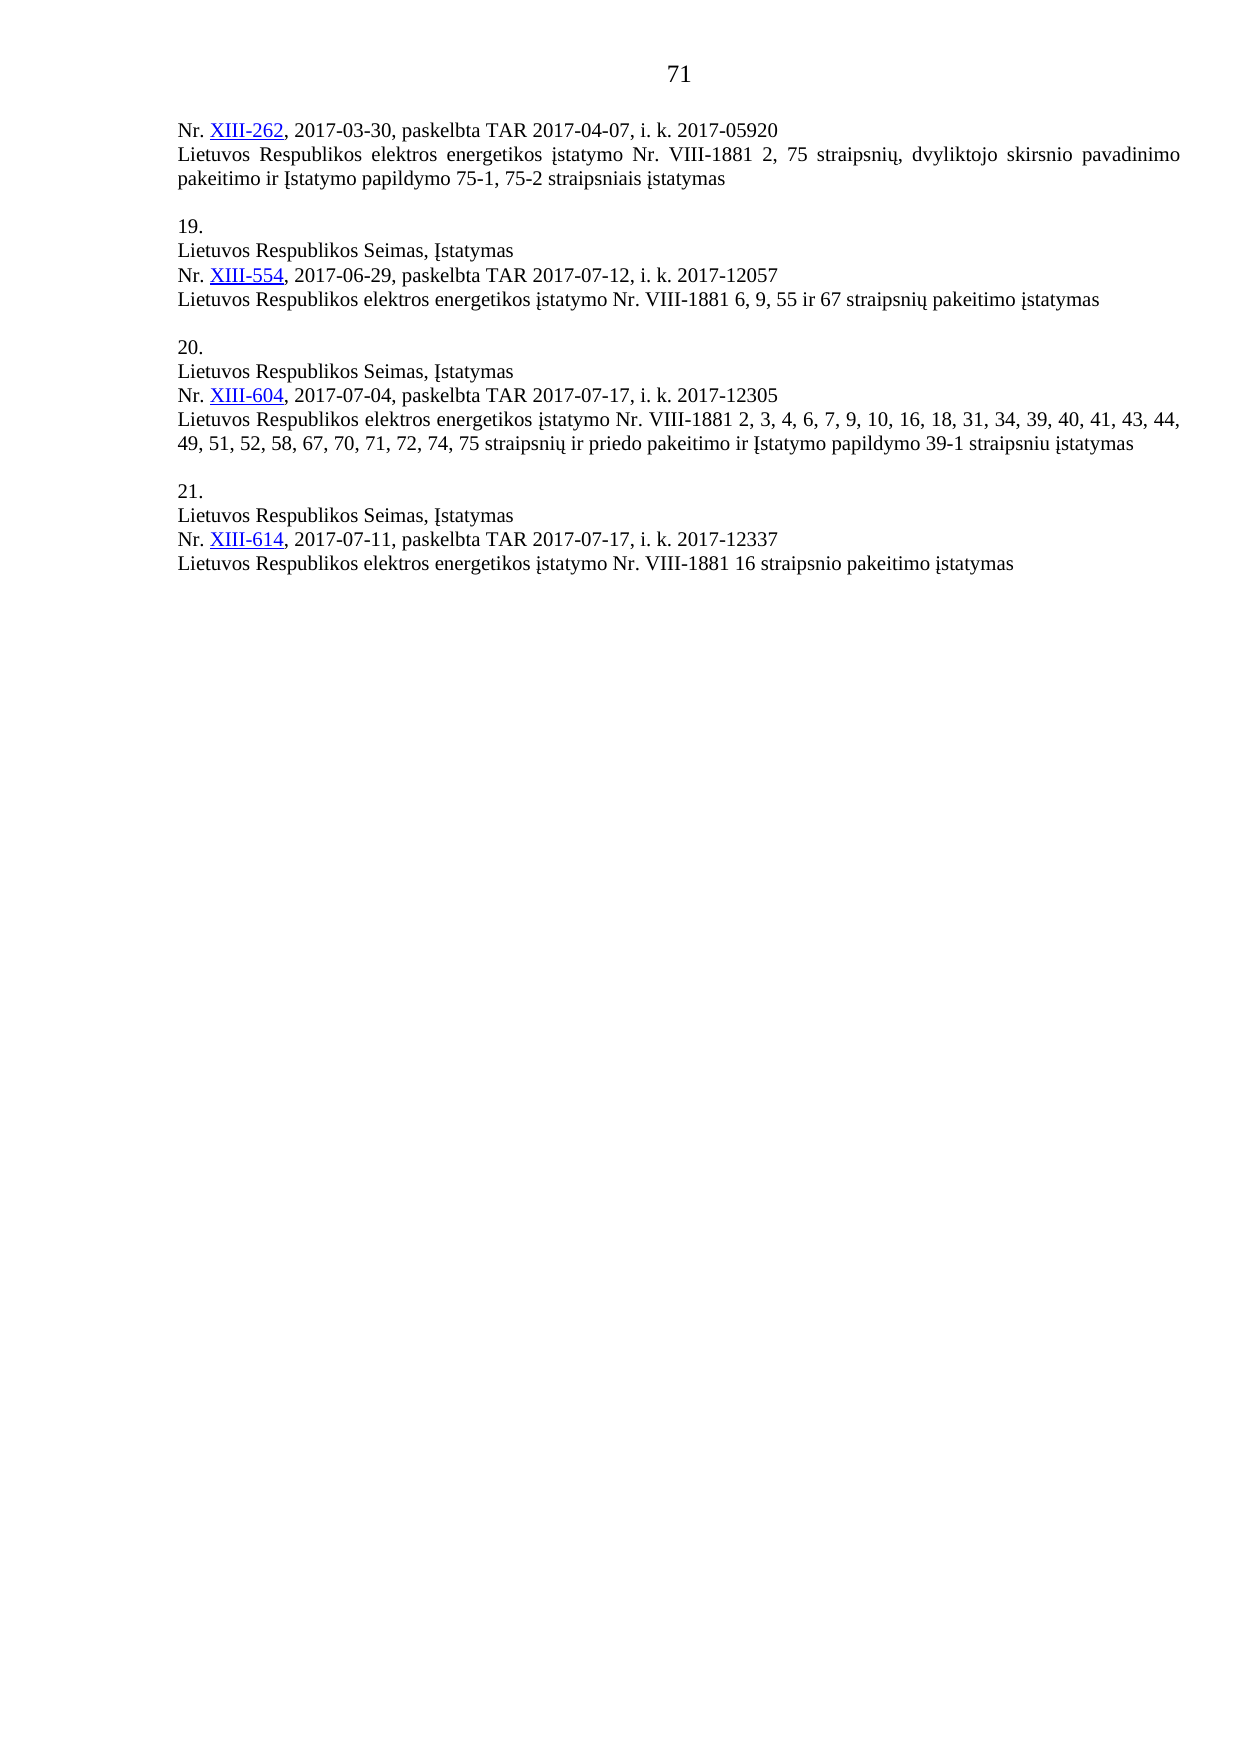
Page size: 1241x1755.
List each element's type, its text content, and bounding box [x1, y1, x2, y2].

text Nr. XIII-262, 2017-03-30, paskelbta TAR 2017-04-07, i. k. 2017-05920 [177, 118, 1181, 142]
text Lietuvos Respublikos Seimas, Įstatymas [177, 503, 1181, 527]
text Lietuvos Respublikos elektros energetikos įstatymo Nr. VIII-1881 6, 9, 55 ir 67 straipsnių pakeitimo įstatymas [177, 287, 1181, 311]
text Lietuvos Respublikos Seimas, Įstatymas [177, 238, 1181, 262]
text Nr. XIII-554, 2017-06-29, paskelbta TAR 2017-07-12, i. k. 2017-12057 [177, 262, 1181, 287]
text Lietuvos Respublikos elektros energetikos įstatymo Nr. VIII-1881 2, 75 straipsnių, dvyliktojo skirsnio pavadinimo pakeitimo ir Įstatymo papildymo 75-1, 75-2 straipsniais įstatymas [177, 142, 1181, 190]
text 21. [177, 479, 1181, 503]
text Nr. XIII-604, 2017-07-04, paskelbta TAR 2017-07-17, i. k. 2017-12305 [177, 383, 1181, 407]
text 19. [177, 214, 1181, 238]
text Nr. XIII-614, 2017-07-11, paskelbta TAR 2017-07-17, i. k. 2017-12337 [177, 527, 1181, 551]
text 20. [177, 335, 1181, 359]
text Lietuvos Respublikos elektros energetikos įstatymo Nr. VIII-1881 2, 3, 4, 6, 7, 9, 10, 16, 18, 31, 34, 39, 40, 41, 43, 44, 49, 51, 52, 58, 67, 70, 71, 72, 74, 75 straipsnių ir priedo pakeitimo ir Įstatymo papildymo 39-1 straipsniu įstatymas [177, 407, 1181, 455]
text Lietuvos Respublikos elektros energetikos įstatymo Nr. VIII-1881 16 straipsnio pakeitimo įstatymas [177, 551, 1181, 575]
text Lietuvos Respublikos Seimas, Įstatymas [177, 359, 1181, 383]
